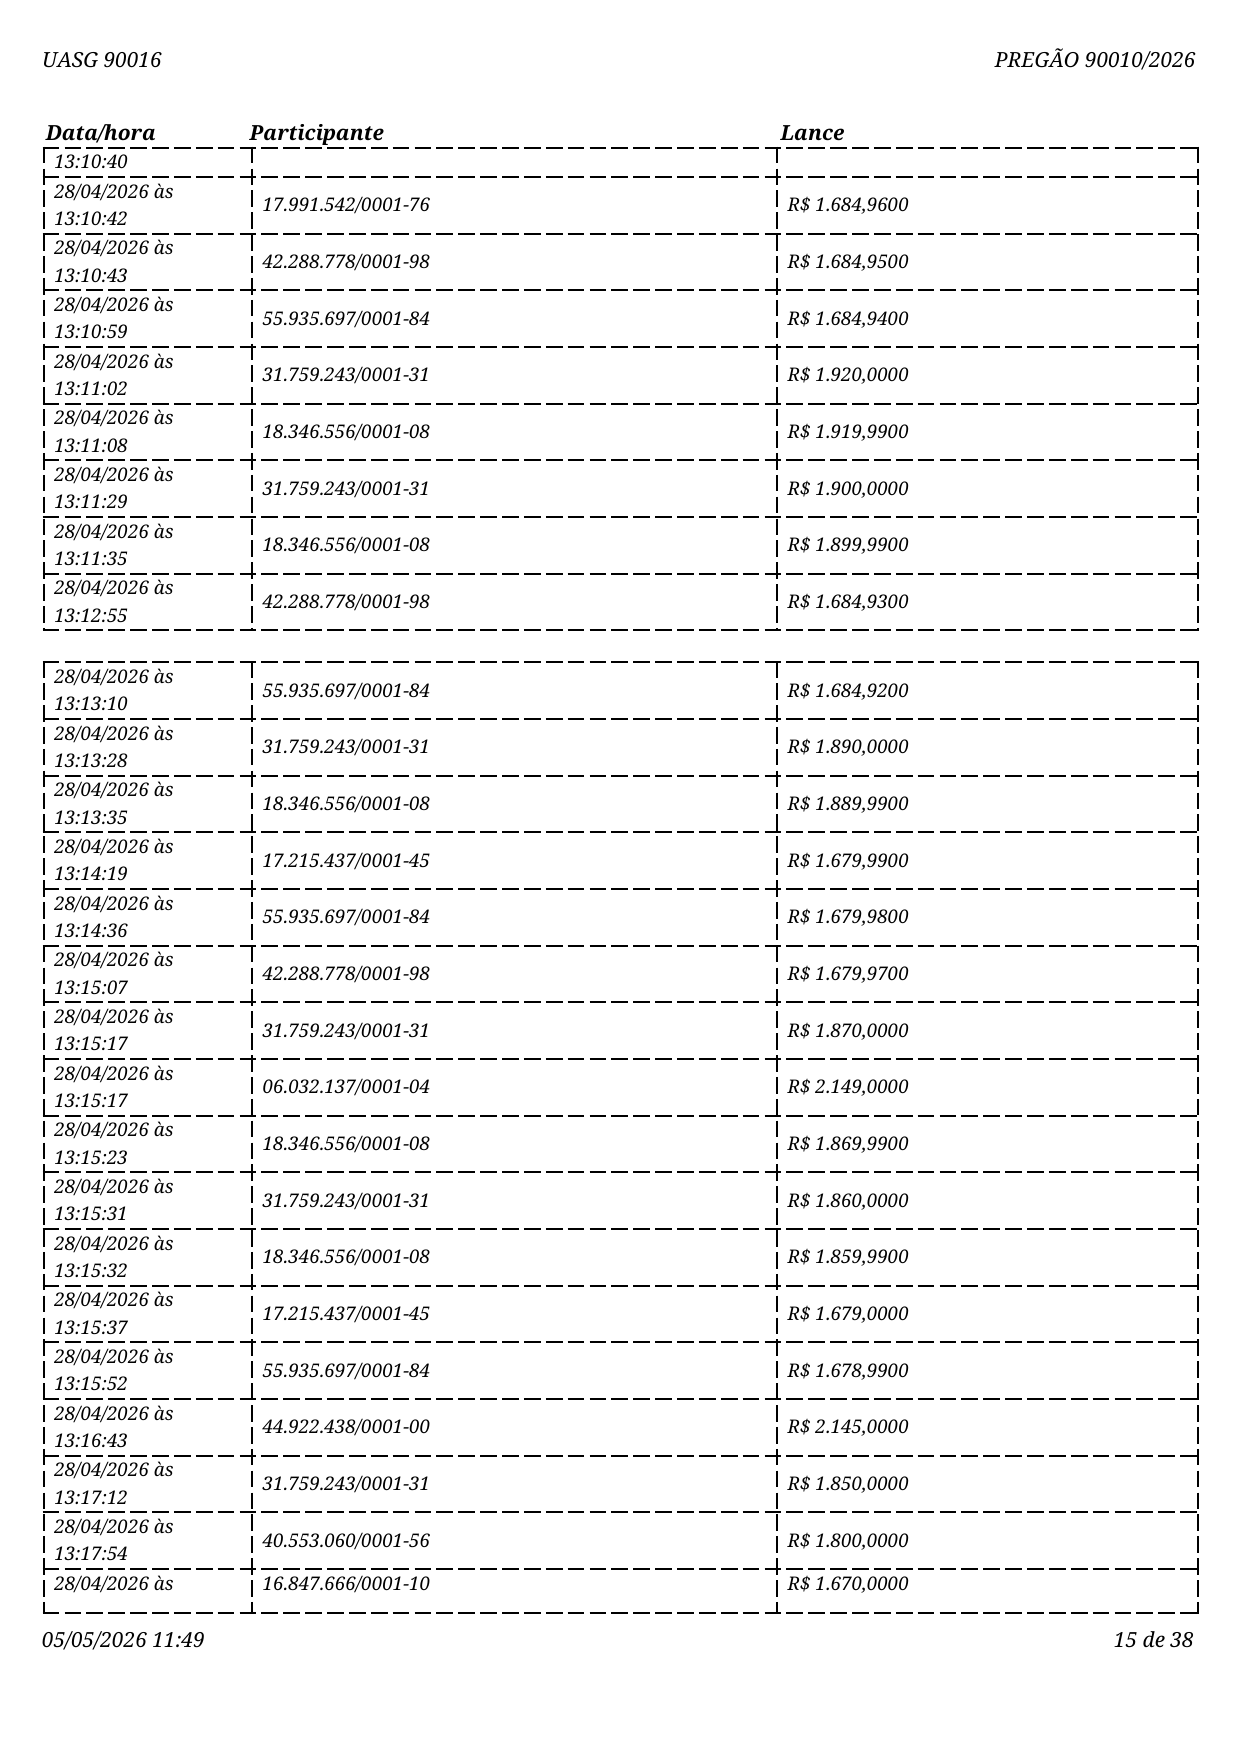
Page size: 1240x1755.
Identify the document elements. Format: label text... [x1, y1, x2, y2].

table_cell R$ 1.850,0000 [777, 1455, 1198, 1511]
table_cell R$ 1.890,0000 [777, 718, 1198, 774]
table_cell R$ 1.684,9600 [777, 176, 1198, 233]
table_header 55.935.697/0001-84 [252, 661, 777, 718]
table_cell 28/04/2026 às 13:11:02 [44, 346, 252, 403]
table_cell R$ 1.670,0000 [777, 1568, 1198, 1612]
table_cell R$ 1.679,9800 [777, 888, 1198, 944]
table_cell 55.935.697/0001-84 [252, 289, 777, 346]
table_cell 28/04/2026 às 13:13:35 [44, 775, 252, 831]
table_header 28/04/2026 às 13:13:10 [44, 661, 252, 718]
table_cell 31.759.243/0001-31 [252, 346, 777, 403]
table_cell 28/04/2026 às 13:15:37 [44, 1285, 252, 1341]
table_cell R$ 1.678,9900 [777, 1341, 1198, 1398]
table_cell 28/04/2026 às 13:15:52 [44, 1341, 252, 1398]
table_cell 28/04/2026 às 13:15:17 [44, 1058, 252, 1114]
table_cell R$ 1.919,9900 [777, 403, 1198, 459]
table_cell [252, 147, 777, 176]
table_cell R$ 1.800,0000 [777, 1511, 1198, 1568]
table_cell 18.346.556/0001-08 [252, 516, 777, 573]
table_cell 28/04/2026 às 13:16:43 [44, 1398, 252, 1454]
table_cell 40.553.060/0001-56 [252, 1511, 777, 1568]
table_cell 31.759.243/0001-31 [252, 459, 777, 516]
table_cell 28/04/2026 às 13:15:23 [44, 1115, 252, 1171]
table_cell 28/04/2026 às 13:14:36 [44, 888, 252, 944]
table_cell 31.759.243/0001-31 [252, 1001, 777, 1058]
table_cell 18.346.556/0001-08 [252, 1115, 777, 1171]
table_cell R$ 1.679,9700 [777, 945, 1198, 1001]
table_cell R$ 1.679,0000 [777, 1285, 1198, 1341]
table_cell R$ 1.900,0000 [777, 459, 1198, 516]
table_cell 42.288.778/0001-98 [252, 573, 777, 629]
table_cell 28/04/2026 às 13:15:31 [44, 1171, 252, 1228]
table_cell R$ 1.679,9900 [777, 831, 1198, 888]
table_cell 55.935.697/0001-84 [252, 1341, 777, 1398]
table_cell 17.215.437/0001-45 [252, 831, 777, 888]
table_cell 28/04/2026 às 13:13:28 [44, 718, 252, 774]
table_cell 28/04/2026 às [44, 1568, 252, 1612]
table_cell R$ 2.149,0000 [777, 1058, 1198, 1114]
table_cell R$ 1.684,9400 [777, 289, 1198, 346]
table_cell R$ 1.899,9900 [777, 516, 1198, 573]
table_cell 28/04/2026 às 13:15:17 [44, 1001, 252, 1058]
table_cell 28/04/2026 às 13:17:54 [44, 1511, 252, 1568]
table_cell 18.346.556/0001-08 [252, 403, 777, 459]
table_cell 31.759.243/0001-31 [252, 718, 777, 774]
table_cell 28/04/2026 às 13:15:32 [44, 1228, 252, 1284]
table_cell R$ 1.860,0000 [777, 1171, 1198, 1228]
table_cell R$ 1.684,9500 [777, 233, 1198, 289]
table_cell 17.215.437/0001-45 [252, 1285, 777, 1341]
table_cell 28/04/2026 às 13:10:59 [44, 289, 252, 346]
table_cell 28/04/2026 às 13:14:19 [44, 831, 252, 888]
table_cell 28/04/2026 às 13:11:29 [44, 459, 252, 516]
table_cell 55.935.697/0001-84 [252, 888, 777, 944]
table_cell 28/04/2026 às 13:12:55 [44, 573, 252, 629]
table_cell 06.032.137/0001-04 [252, 1058, 777, 1114]
table_cell 28/04/2026 às 13:10:43 [44, 233, 252, 289]
table_cell R$ 2.145,0000 [777, 1398, 1198, 1454]
table_cell 31.759.243/0001-31 [252, 1171, 777, 1228]
table_cell 42.288.778/0001-98 [252, 945, 777, 1001]
table_cell 31.759.243/0001-31 [252, 1455, 777, 1511]
table_cell R$ 1.889,9900 [777, 775, 1198, 831]
table_cell [777, 147, 1198, 176]
table_cell 17.991.542/0001-76 [252, 176, 777, 233]
table_cell 18.346.556/0001-08 [252, 775, 777, 831]
table_cell R$ 1.920,0000 [777, 346, 1198, 403]
table_cell R$ 1.870,0000 [777, 1001, 1198, 1058]
table_cell 28/04/2026 às 13:17:12 [44, 1455, 252, 1511]
table_cell 16.847.666/0001-10 [252, 1568, 777, 1612]
table_cell R$ 1.859,9900 [777, 1228, 1198, 1284]
table_cell R$ 1.869,9900 [777, 1115, 1198, 1171]
table_cell 18.346.556/0001-08 [252, 1228, 777, 1284]
table_header R$ 1.684,9200 [777, 661, 1198, 718]
table_cell 28/04/2026 às 13:10:42 [44, 176, 252, 233]
table_cell 28/04/2026 às 13:11:35 [44, 516, 252, 573]
table_cell 28/04/2026 às 13:15:07 [44, 945, 252, 1001]
table_cell 13:10:40 [44, 147, 252, 176]
table_cell 44.922.438/0001-00 [252, 1398, 777, 1454]
table_cell 28/04/2026 às 13:11:08 [44, 403, 252, 459]
table_cell 42.288.778/0001-98 [252, 233, 777, 289]
table_cell R$ 1.684,9300 [777, 573, 1198, 629]
